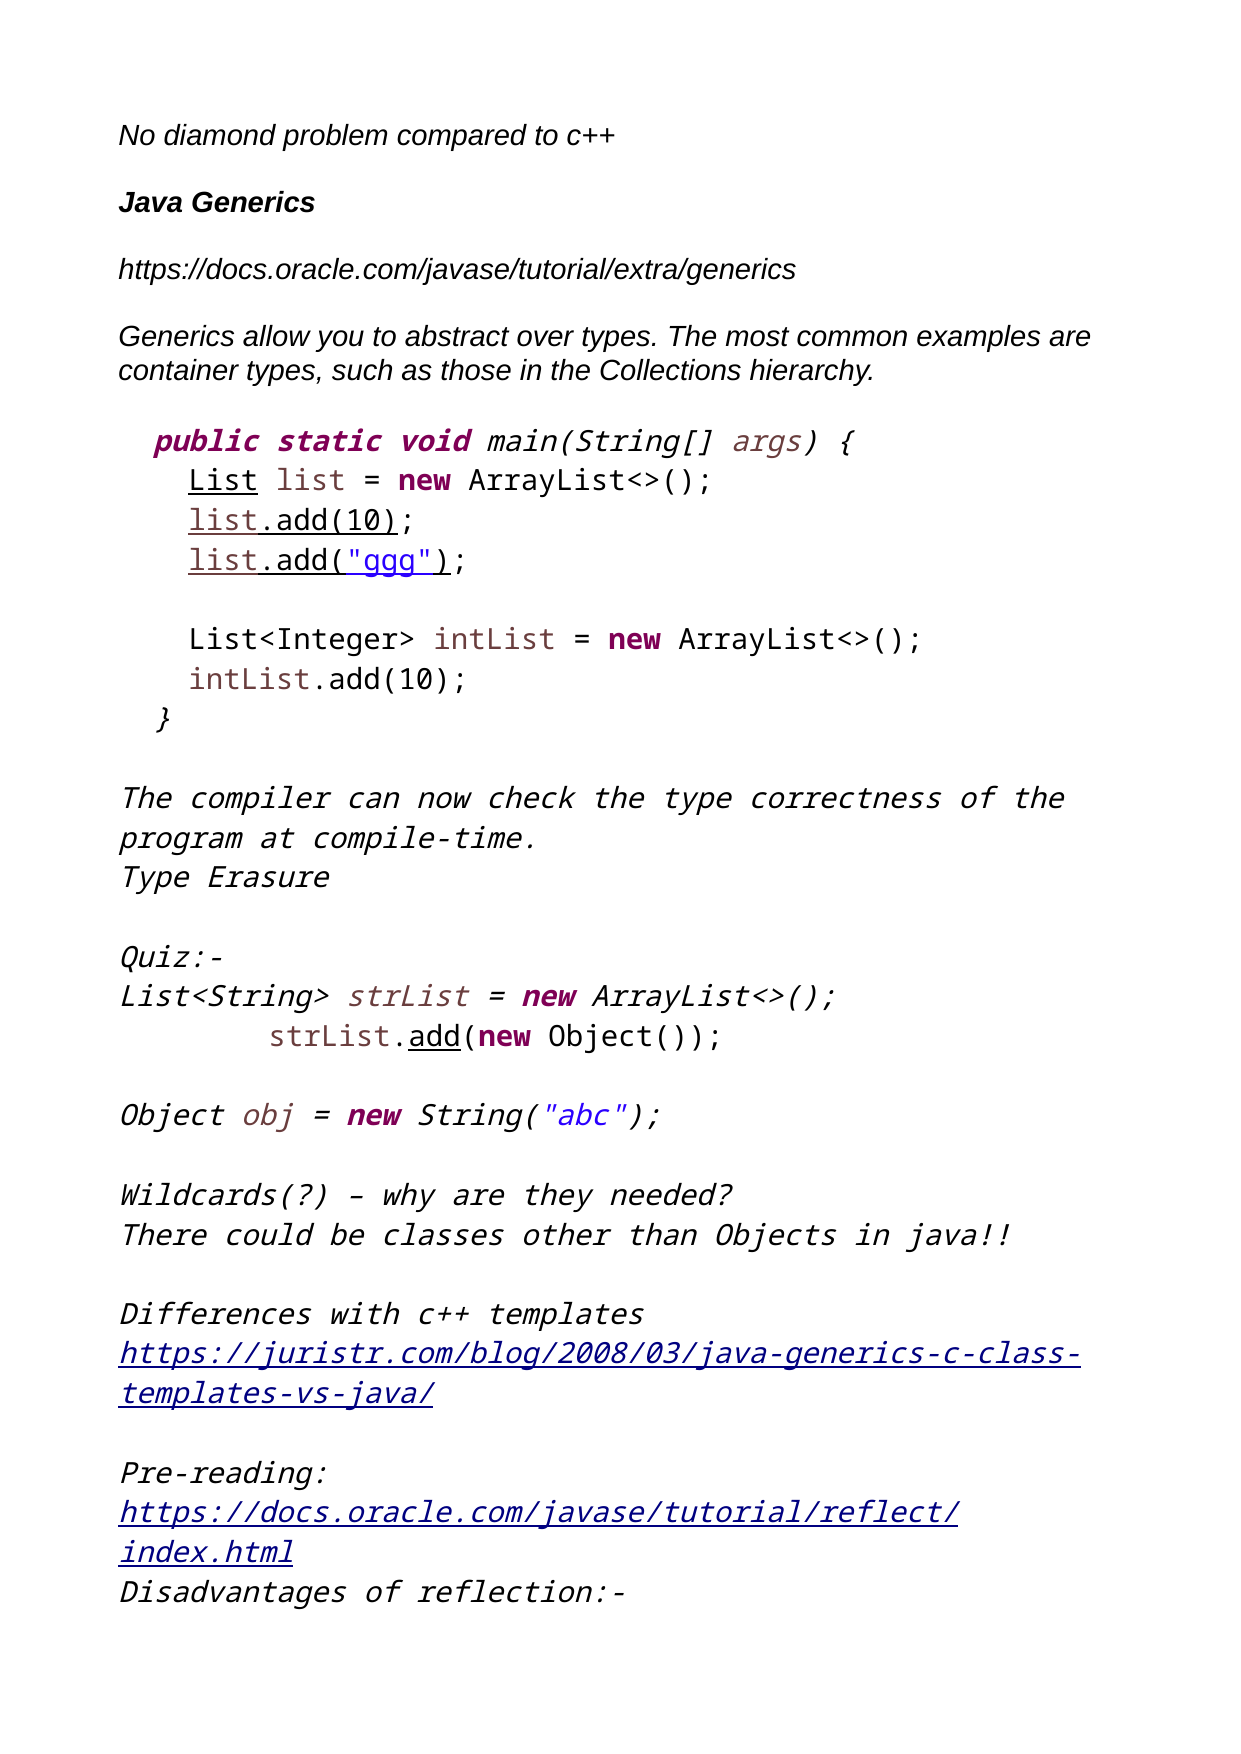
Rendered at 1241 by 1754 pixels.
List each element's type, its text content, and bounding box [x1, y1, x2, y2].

text The compiler can now check the type correctness of the program at compile-time. [118, 777, 1122, 857]
text https://juristr.com/blog/2008/03/java-generics-c-class-templates-vs-java/ [118, 1333, 1122, 1412]
text Generics allow you to abstract over types. The most common examples are container types, such as those in the Collections hierarchy. [118, 319, 1122, 386]
text Pre-reading: [118, 1452, 1122, 1492]
text List list = new ArrayList<>(); [118, 460, 1122, 499]
text list.add("ggg"); [118, 539, 1122, 579]
text list.add(10); [118, 499, 1122, 539]
text strList.add(new Object()); [118, 1015, 1122, 1055]
text Java Generics [118, 185, 1122, 219]
text public static void main(String[] args) { [118, 420, 1122, 460]
text Wildcards(?) – why are they needed? [118, 1174, 1122, 1214]
text List<String> strList = new ArrayList<>(); [118, 976, 1122, 1015]
text } [118, 698, 1122, 737]
text intList.add(10); [118, 658, 1122, 698]
text Type Erasure [118, 857, 1122, 896]
text No diamond problem compared to c++ [118, 118, 1122, 152]
text Differences with c++ templates [118, 1293, 1122, 1333]
text Object obj = new String("abc"); [118, 1095, 1122, 1134]
text https://docs.oracle.com/javase/tutorial/reflect/index.html [118, 1492, 1122, 1571]
text There could be classes other than Objects in java!! [118, 1214, 1122, 1253]
text Disadvantages of reflection:- [118, 1571, 1122, 1611]
text Quiz:- [118, 936, 1122, 976]
text List<Integer> intList = new ArrayList<>(); [118, 618, 1122, 658]
text https://docs.oracle.com/javase/tutorial/extra/generics [118, 252, 1122, 286]
